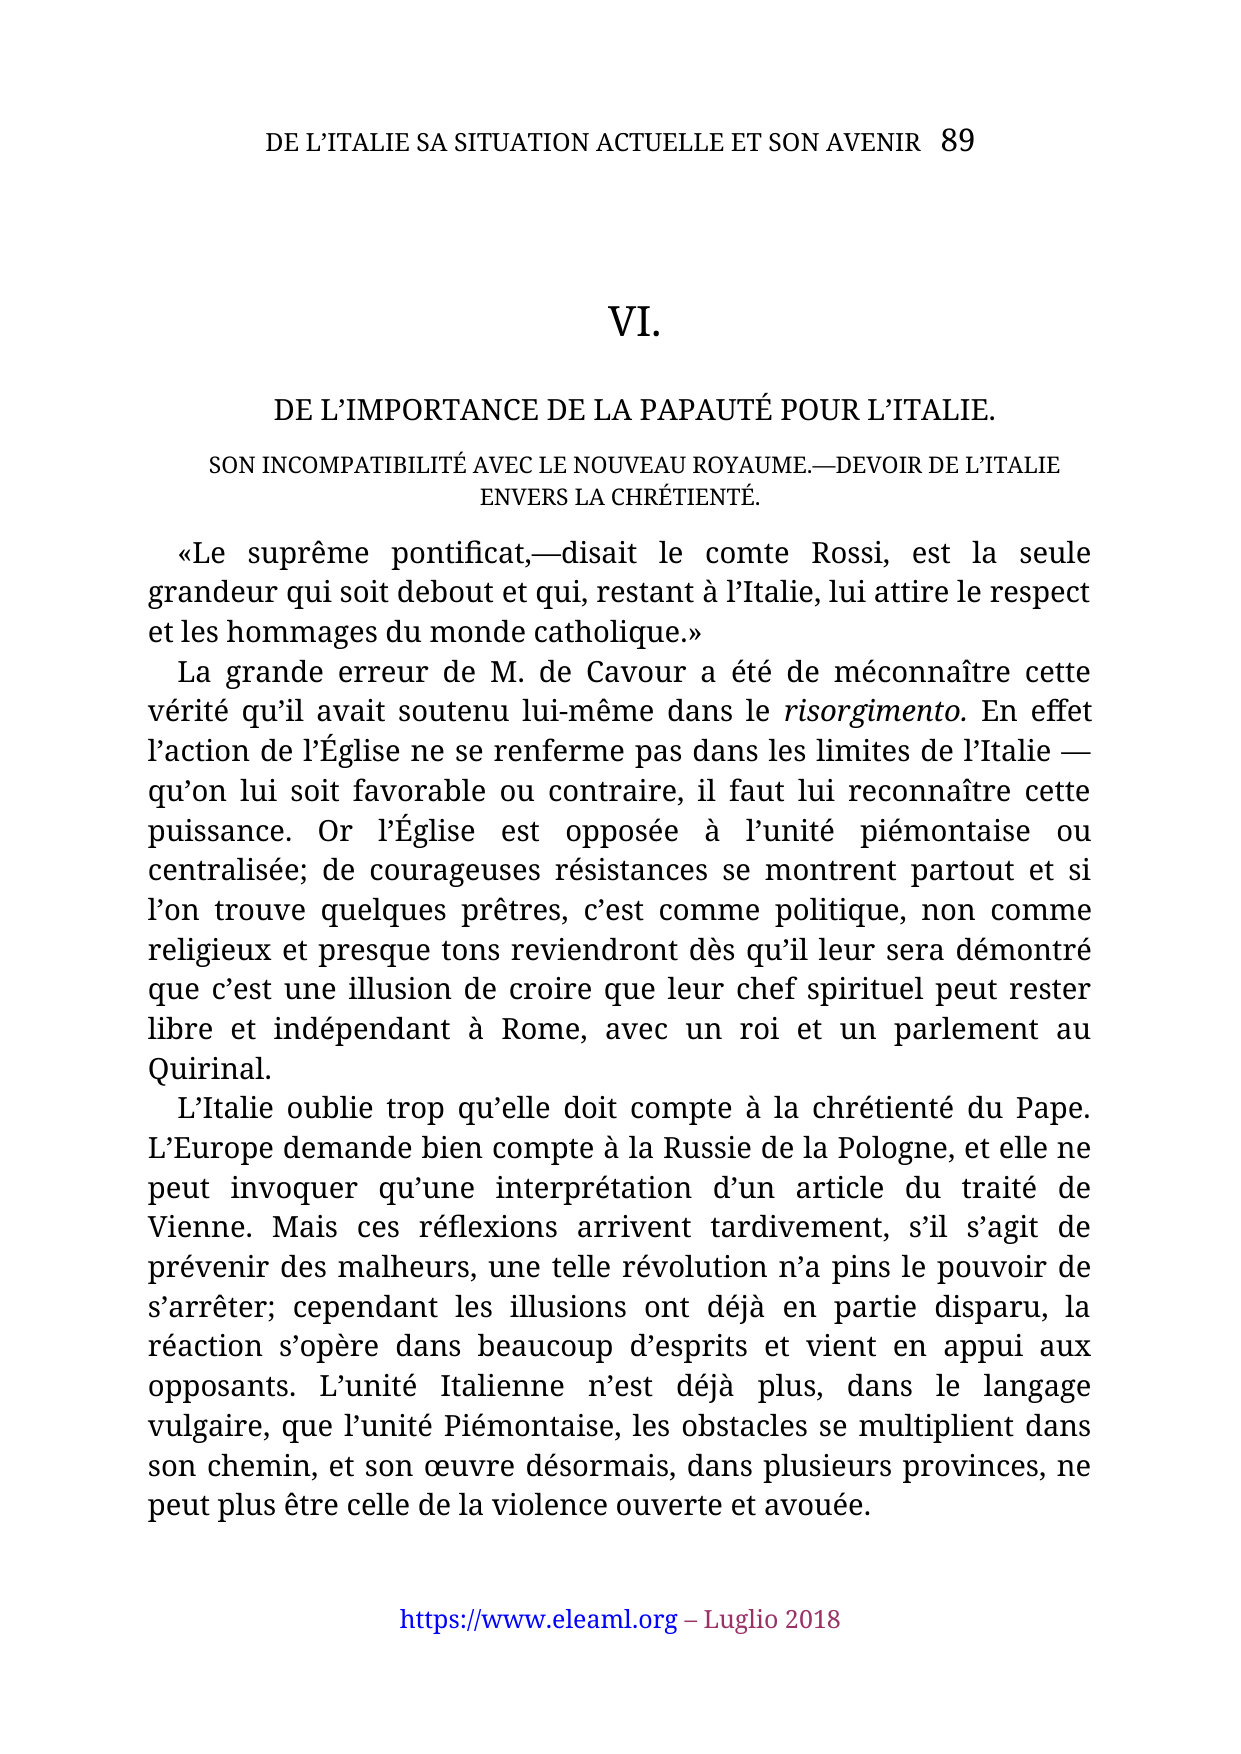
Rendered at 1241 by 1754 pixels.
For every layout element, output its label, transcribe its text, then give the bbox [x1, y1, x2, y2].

text SON INCOMPATIBILITÉ AVEC LE NOUVEAU ROYAUME.—DEVOIR DE L’ITALIE ENVERS LA CHRÉTIENTÉ. [148, 449, 1093, 512]
text L’Italie oublie trop qu’elle doit compte à la chrétienté du Pape. L’Europe demande bien compte à la Russie de la Pologne, et elle ne peut invoquer qu’une interprétation d’un article du traité de Vienne. Mais ces réflexions arrivent tardivement, s’il s’agit de prévenir des malheurs, une telle révolution n’a pins le pouvoir de s’arrêter; cependant les illusions ont déjà en partie disparu, la réaction s’opère dans beaucoup d’esprits et vient en appui aux opposants. L’unité Italienne n’est déjà plus, dans le langage vulgaire, que l’unité Piémontaise, les obstacles se multiplient dans son chemin, et son œuvre désormais, dans plusieurs provinces, ne peut plus être celle de la violence ouverte et avouée. [148, 1088, 1093, 1524]
text DE L’IMPORTANCE DE LA PAPAUTÉ POUR L’ITALIE. [148, 389, 1093, 429]
text VI. [148, 292, 1093, 348]
text La grande erreur de M. de Cavour a été de méconnaître cette vérité qu’il avait soutenu lui-même dans le risorgimеnto. En effet l’action de l’Église ne se renferme pas dans les limites de l’Italie — qu’on lui soit favorable ou contraire, il faut lui reconnaître cette puissance. Or l’Église est opposée à l’unité piémontaise ou centralisée; de courageuses résistances se montrent partout et si l’on trouve quelques prêtres, c’est comme politique, non comme religieux et presque tons reviendront dès qu’il leur sera démontré que c’est une illusion de croire que leur chef spirituel peut rester libre et indépendant à Rome, avec un roi et un parlement au Quirinal. [148, 651, 1093, 1088]
text «Le suprême pontificat,—disait le comte Rossi, est la seule grandeur qui soit debout et qui, restant à l’Italie, lui attire le respect et les hommages du monde catholique.» [148, 532, 1093, 651]
